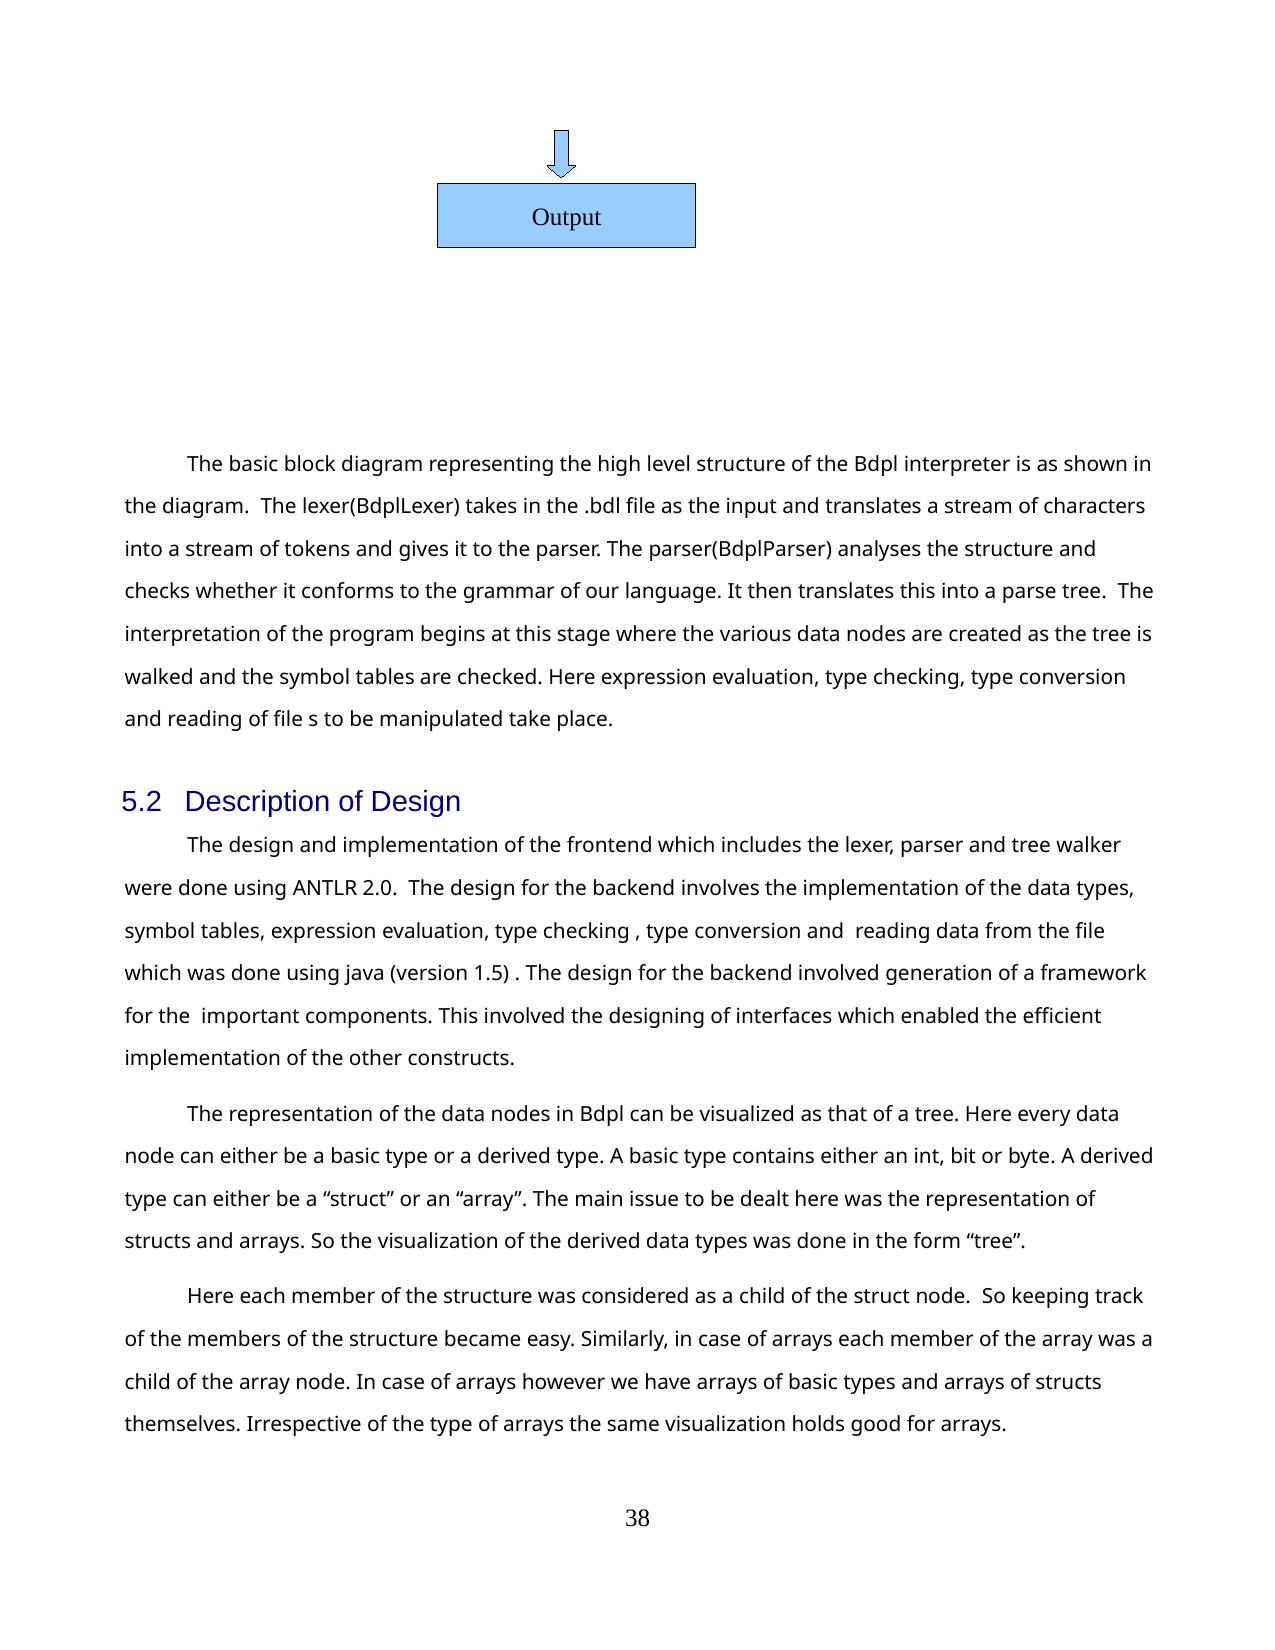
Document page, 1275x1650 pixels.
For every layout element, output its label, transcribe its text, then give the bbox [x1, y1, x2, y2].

text The basic block diagram representing the high level structure of the Bdpl interpreter is as shown in the diagram. The lexer(BdplLexer) takes in the .bdl file as the input and translates a stream of characters into a stream of tokens and gives it to the parser. The parser(BdplParser) analyses the structure and checks whether it conforms to the grammar of our language. It then translates this into a parse tree. The interpretation of the program begins at this stage where the various data nodes are created as the tree is walked and the symbol tables are checked. Here expression evaluation, type checking, type conversion and reading of file s to be manipulated take place. [124, 449, 1157, 733]
text Here each member of the structure was considered as a child of the struct node. So keeping track of the members of the structure became easy. Similarly, in case of arrays each member of the array was a child of the array node. In case of arrays however we have arrays of basic types and arrays of structs themselves. Irrespective of the type of arrays the same visualization holds good for arrays. [124, 1282, 1157, 1438]
text The representation of the data nodes in Bdpl can be visualized as that of a tree. Here every data node can either be a basic type or a derived type. A basic type contains either an int, bit or byte. A derived type can either be a “struct” or an “array”. The main issue to be dealt here was the representation of structs and arrays. So the visualization of the derived data types was done in the form “tree”. [124, 1099, 1157, 1255]
subtitle Description of Design [121, 784, 1157, 818]
text The design and implementation of the frontend which includes the lexer, parser and tree walker were done using ANTLR 2.0. The design for the backend involves the implementation of the data types, symbol tables, expression evaluation, type checking , type conversion and reading data from the file which was done using java (version 1.5) . The design for the backend involved generation of a framework for the important components. This involved the designing of interfaces which enabled the efficient implementation of the other constructs. [124, 831, 1157, 1072]
